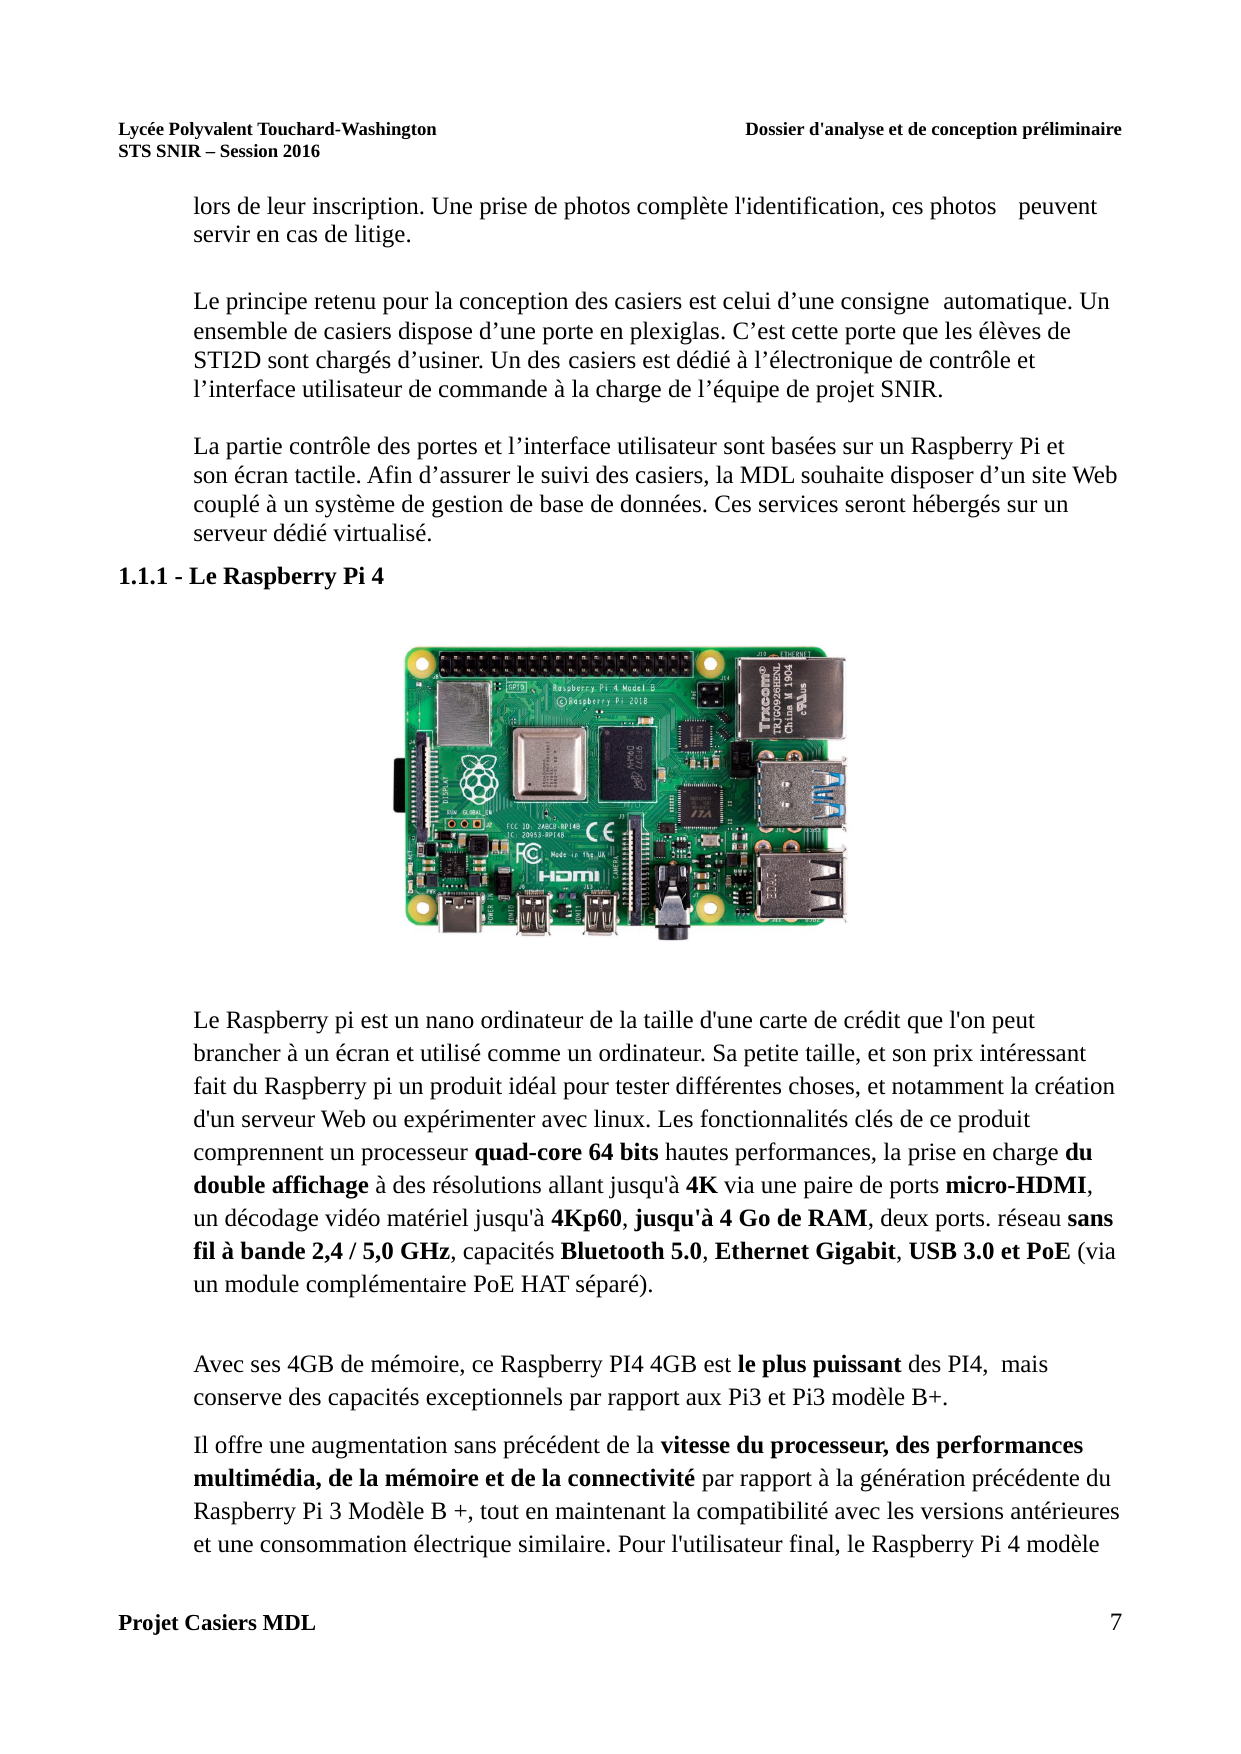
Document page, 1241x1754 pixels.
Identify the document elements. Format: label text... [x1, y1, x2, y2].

text La partie contrôle des portes et l’interface utilisateur sont basées sur un Raspberry Pi et son écran tactile. Afin d’assurer le suivi des casiers, la MDL souhaite disposer d’un site Web couplé à un système de gestion de base de données. Ces services seront hébergés sur un serveur dédié virtualisé. [118, 431, 1122, 546]
text Le Raspberry pi est un nano ordinateur de la taille d'une carte de crédit que l'on peut brancher à un écran et utilisé comme un ordinateur. Sa petite taille, et son prix intéressant fait du Raspberry pi un produit idéal pour tester différentes choses, et notamment la création d'un serveur Web ou expérimenter avec linux. Les fonctionnalités clés de ce produit comprennent un processeur quad-core 64 bits hautes performances, la prise en charge du double affichage à des résolutions allant jusqu'à 4K via une paire de ports micro-HDMI, un décodage vidéo matériel jusqu'à 4Kp60, jusqu'à 4 Go de RAM, deux ports. réseau sans fil à bande 2,4 / 5,0 GHz, capacités Bluetooth 5.0, Ethernet Gigabit, USB 3.0 et PoE (via un module complémentaire PoE HAT séparé). [118, 1005, 1122, 1298]
subtitle 1.1.1 - Le Raspberry Pi 4 [118, 561, 1122, 590]
text Avec ses 4GB de mémoire, ce Raspberry PI4 4GB est le plus puissant des PI4, mais conserve des capacités exceptionnels par rapport aux Pi3 et Pi3 modèle B+. [118, 1316, 1122, 1411]
picture [359, 645, 886, 942]
text Le principe retenu pour la conception des casiers est celui d’une consigne automatique. Un ensemble de casiers dispose d’une porte en plexiglas. C’est cette porte que les élèves de STI2D sont chargés d’usiner. Un des casiers est dédié à l’électronique de contrôle et l’interface utilisateur de commande à la charge de l’équipe de projet SNIR. [118, 282, 1122, 403]
text Il offre une augmentation sans précédent de la vitesse du processeur, des performances multimédia, de la mémoire et de la connectivité par rapport à la génération précédente du Raspberry Pi 3 Modèle B +, tout en maintenant la compatibilité avec les versions antérieures et une consommation électrique similaire. Pour l'utilisateur final, le Raspberry Pi 4 modèle [118, 1430, 1122, 1558]
text lors de leur inscription. Une prise de photos complète l'identification, ces photos peuvent servir en cas de litige. [118, 191, 1122, 248]
